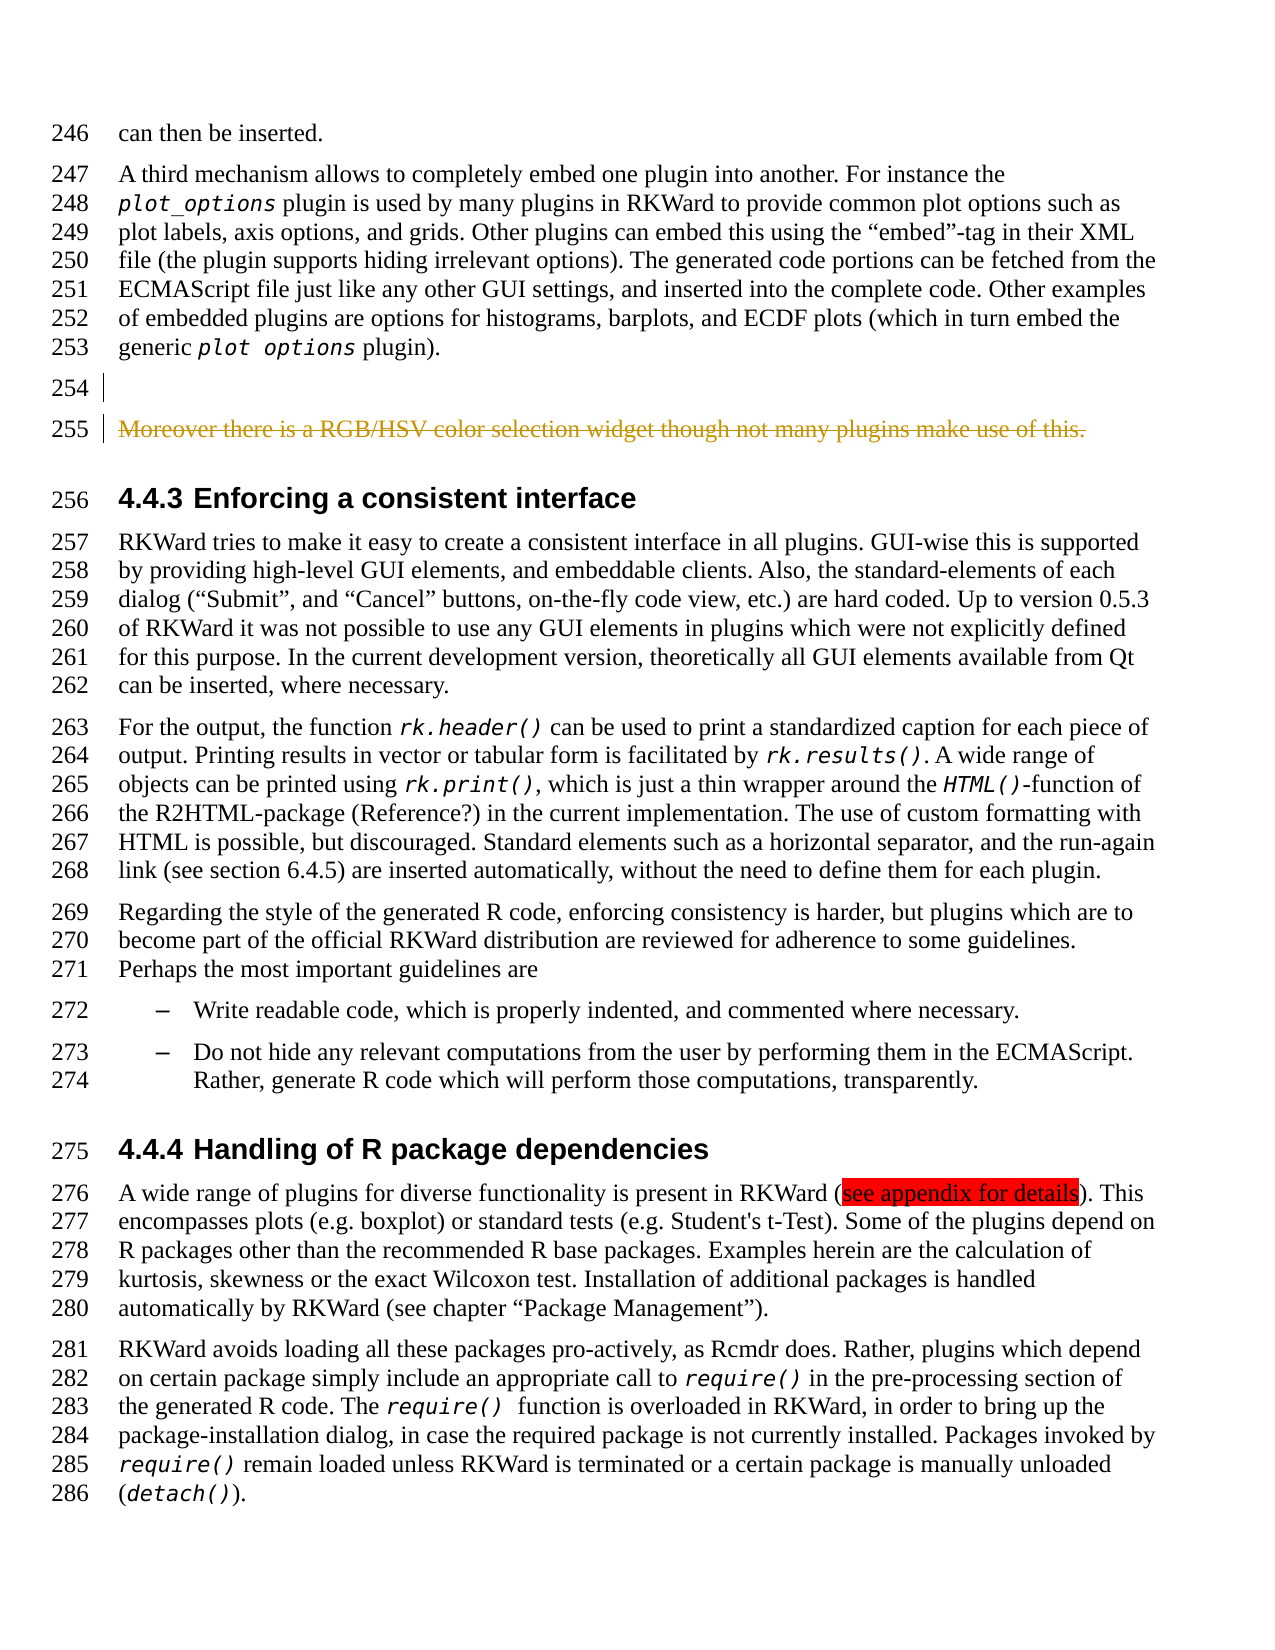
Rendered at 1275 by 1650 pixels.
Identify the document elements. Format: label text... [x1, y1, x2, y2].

list Write readable code, which is properly indented, and commented where necessary. [156, 995, 1157, 1024]
subtitle Enforcing a consistent interface [118, 481, 1157, 514]
text A third mechanism allows to completely embed one plugin into another. For instance the plot_options plugin is used by many plugins in RKWard to provide common plot options such as plot labels, axis options, and grids. Other plugins can embed this using the “embed”-tag in their XML file (the plugin supports hiding irrelevant options). The generated code portions can be fetched from the ECMAScript file just like any other GUI settings, and inserted into the complete code. Other examples of embedded plugins are options for histograms, barplots, and ECDF plots (which in turn embed the generic plot options plugin). [118, 159, 1157, 361]
list Do not hide any relevant computations from the user by performing them in the ECMAScript. Rather, generate R code which will perform those computations, transparently. [156, 1037, 1157, 1094]
text can then be inserted. [118, 118, 1157, 147]
text RKWard avoids loading all these packages pro-actively, as Rcmdr does. Rather, plugins which depend on certain package simply include an appropriate call to require() in the pre-processing section of the generated R code. The require() function is overloaded in RKWard, in order to bring up the package-installation dialog, in case the required package is not currently installed. Packages invoked by require() remain loaded unless RKWard is terminated or a certain package is manually unloaded (detach()). [118, 1334, 1157, 1506]
text RKWard tries to make it easy to create a consistent interface in all plugins. GUI-wise this is supported by providing high-level GUI elements, and embeddable clients. Also, the standard-elements of each dialog (“Submit”, and “Cancel” buttons, on-the-fly code view, etc.) are hard coded. Up to version 0.5.3 of RKWard it was not possible to use any GUI elements in plugins which were not explicitly defined for this purpose. In the current development version, theoretically all GUI elements available from Qt can be inserted, where necessary. [118, 527, 1157, 699]
text Regarding the style of the generated R code, enforcing consistency is harder, but plugins which are to become part of the official RKWard distribution are reviewed for adherence to some guidelines. Perhaps the most important guidelines are [118, 897, 1157, 983]
subtitle Handling of R package dependencies [118, 1132, 1157, 1165]
text A wide range of plugins for diverse functionality is present in RKWard (see appendix for details). This encompasses plots (e.g. boxplot) or standard tests (e.g. Student's t-Test). Some of the plugins depend on R packages other than the recommended R base packages. Examples herein are the calculation of kurtosis, skewness or the exact Wilcoxon test. Installation of additional packages is handled automatically by RKWard (see chapter “Package Management”). [118, 1178, 1157, 1321]
text For the output, the function rk.header() can be used to print a standardized caption for each piece of output. Printing results in vector or tabular form is facilitated by rk.results(). A wide range of objects can be printed using rk.print(), which is just a thin wrapper around the HTML()-function of the R2HTML-package (Reference?) in the current implementation. The use of custom formatting with HTML is possible, but discouraged. Standard elements such as a horizontal separator, and the run-again link (see section 6.4.5) are inserted automatically, without the need to define them for each plugin. [118, 712, 1157, 884]
